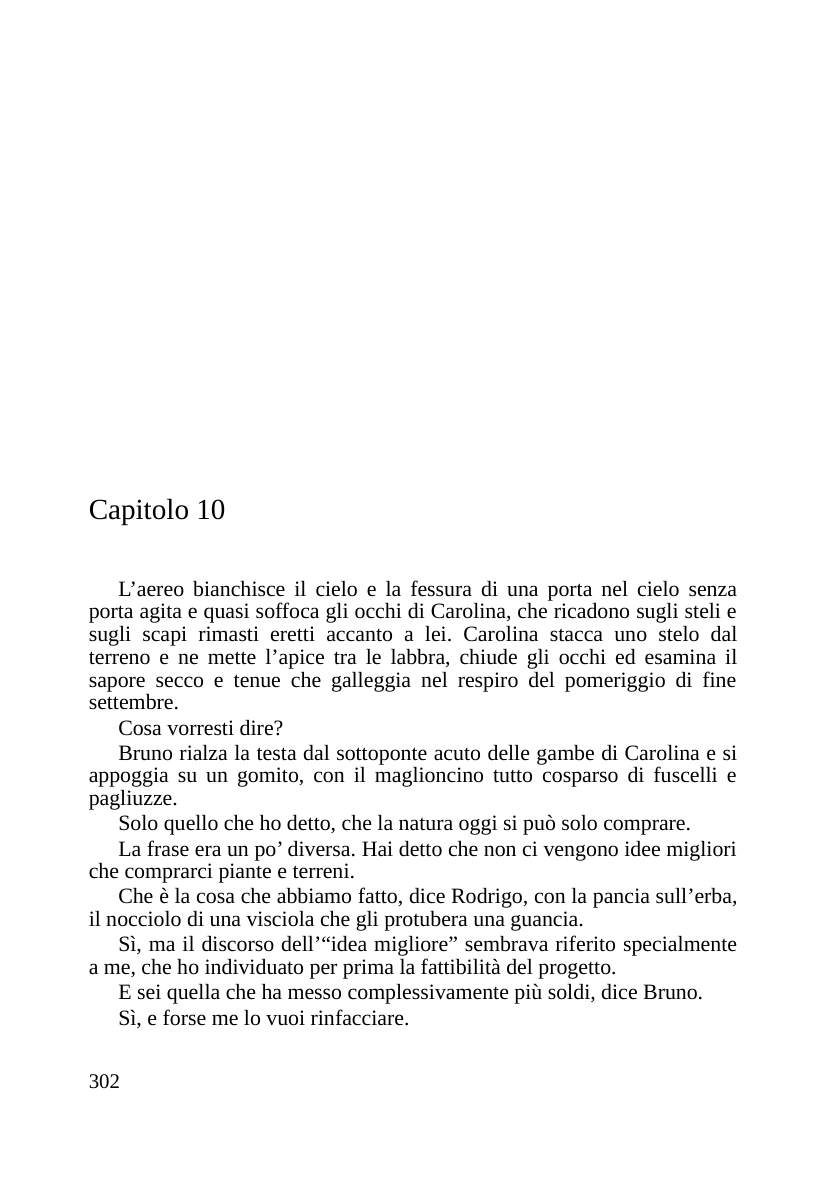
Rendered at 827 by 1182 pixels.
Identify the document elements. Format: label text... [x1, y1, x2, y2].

text E sei quella che ha messo complessivamente più soldi, dice Bruno. [88, 979, 738, 1004]
text Che è la cosa che abbiamo fatto, dice Rodrigo, con la pancia sull’erba, il nocciolo di una visciola che gli protubera una guancia. [88, 883, 738, 931]
text Capitolo 10 [88, 492, 738, 525]
text Sì, ma il discorso dell’“idea migliore” sembrava riferito specialmente a me, che ho individuato per prima la fattibilità del progetto. [88, 931, 738, 979]
text Sì, e forse me lo vuoi rinfacciare. [88, 1004, 738, 1030]
text La frase era un po’ diversa. Hai detto che non ci vengono idee migliori che comprarci piante e terreni. [88, 836, 738, 883]
text Solo quello che ho detto, che la natura oggi si può solo comprare. [88, 810, 738, 836]
text Bruno rialza la testa dal sottoponte acuto delle gambe di Carolina e si appoggia su un gomito, con il maglioncino tutto cosparso di fuscelli e pagliuzze. [88, 740, 738, 810]
text L’aereo bianchisce il cielo e la fessura di una porta nel cielo senza porta agita e quasi soffoca gli occhi di Carolina, che ricadono sugli steli e sugli scapi rimasti eretti accanto a lei. Carolina stacca uno stelo dal terreno e ne mette l’apice tra le labbra, chiude gli occhi ed esamina il sapore secco e tenue che galleggia nel respiro del pomeriggio di fine settembre. [88, 576, 738, 714]
text Cosa vorresti dire? [88, 714, 738, 740]
